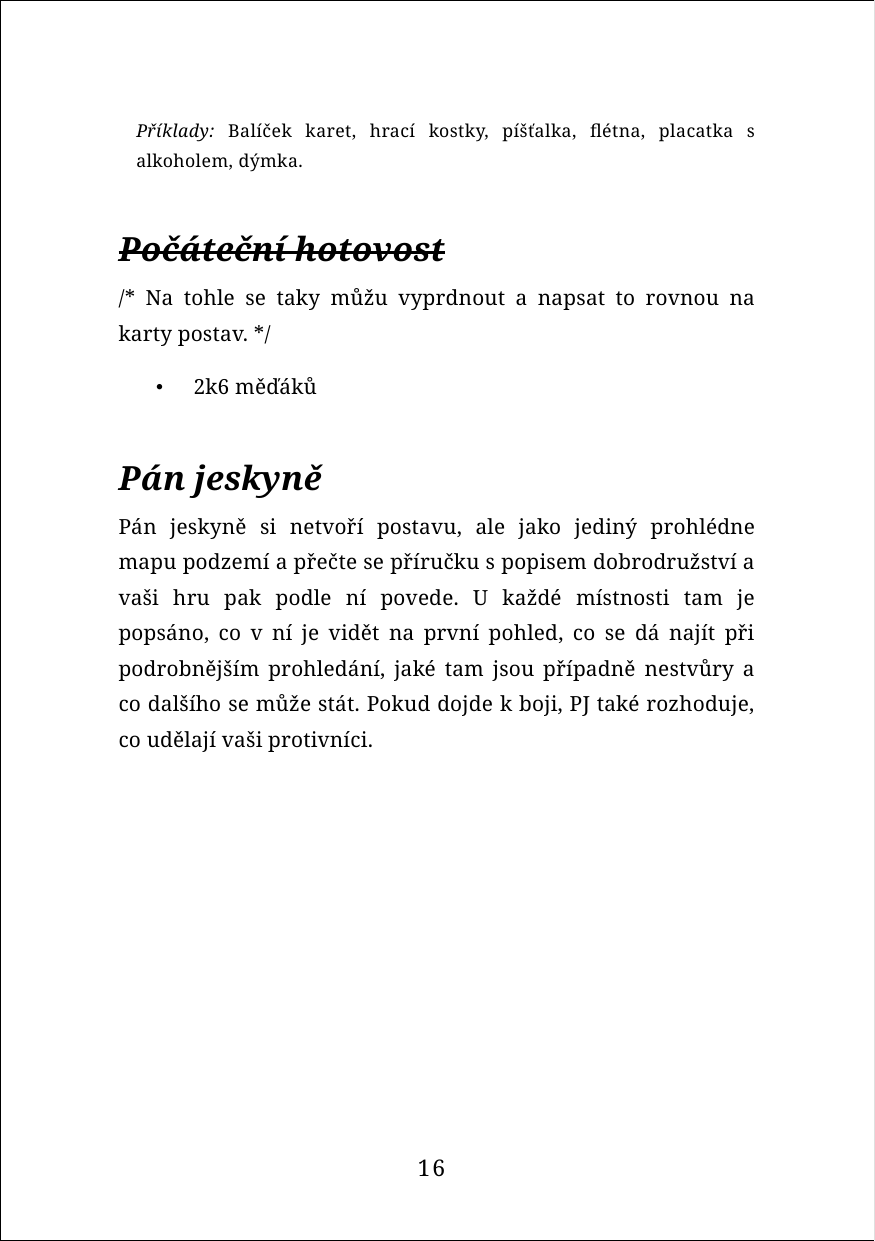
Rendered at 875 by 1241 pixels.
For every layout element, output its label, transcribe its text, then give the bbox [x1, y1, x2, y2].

subtitle Počáteční hotovost [118, 226, 756, 271]
subtitle Pán jeskyně [118, 455, 756, 500]
text /* Na tohle se taky můžu vyprdnout a napsat to rovnou na karty postav. */ [118, 283, 756, 347]
list 2k6 měďáků [156, 372, 756, 400]
text Pán jeskyně si netvoří postavu, ale jako jediný prohlédne mapu podzemí a přečte se příručku s popisem dobrodružství a vaši hru pak podle ní povede. U každé místnosti tam je popsáno, co v ní je vidět na první pohled, co se dá najít při podrobnějším prohledání, jaké tam jsou případně nestvůry a co dalšího se může stát. Pokud dojde k boji, PJ také rozhoduje, co udělají vaši protivníci. [118, 512, 756, 753]
text Příklady: Balíček karet, hrací kostky, píšťalka, flétna, placatka s alkoholem, dýmka. [136, 118, 756, 173]
